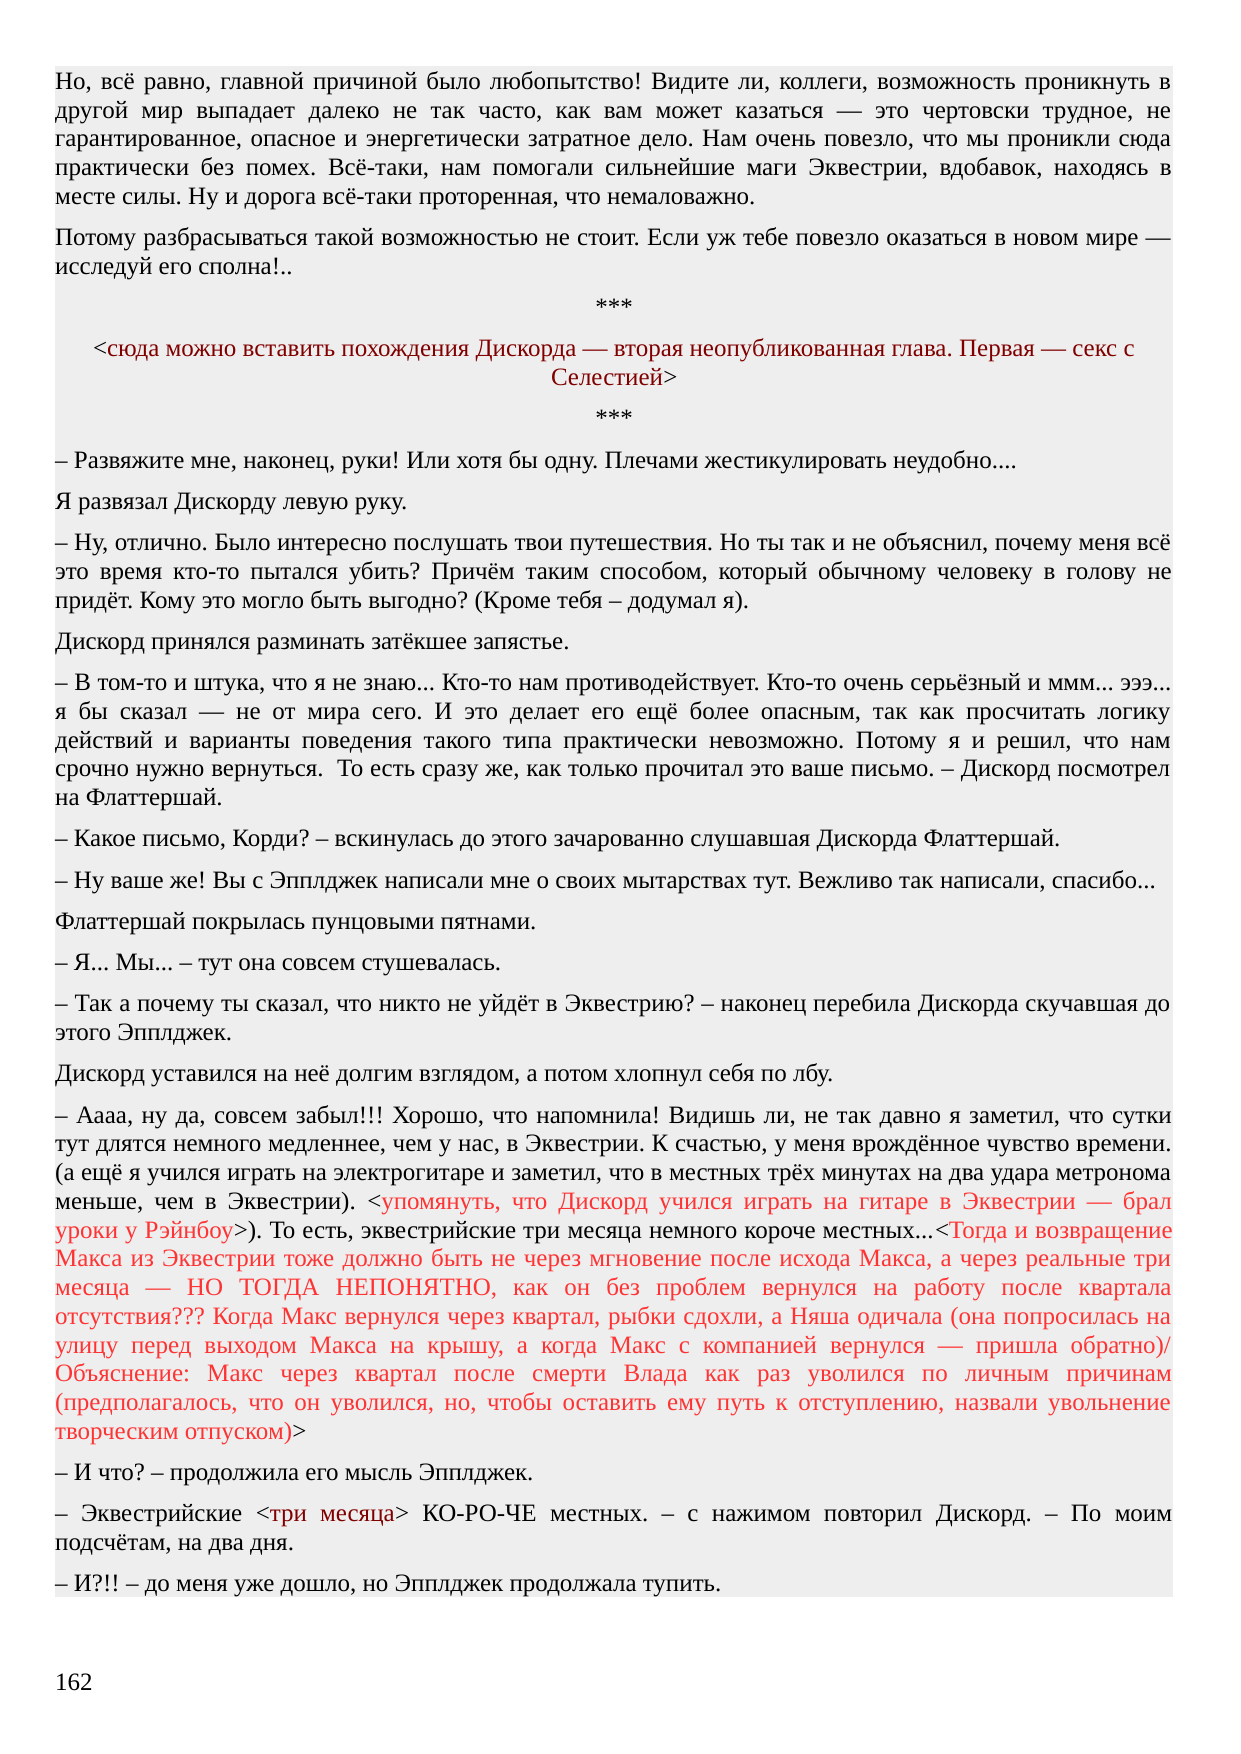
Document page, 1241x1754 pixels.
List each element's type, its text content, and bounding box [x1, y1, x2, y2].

text Дискорд принялся разминать затёкшее запястье. [55, 626, 1173, 655]
text – В том-то и штука, что я не знаю... Кто-то нам противодействует. Кто-то очень серьёзный и ммм... эээ... я бы сказал — не от мира сего. И это делает его ещё более опасным, так как просчитать логику действий и варианты поведения такого типа практически невозможно. Потому я и решил, что нам срочно нужно вернуться. То есть сразу же, как только прочитал это ваше письмо. – Дискорд посмотрел на Флаттершай. [55, 667, 1173, 811]
text Я развязал Дискорду левую руку. [55, 486, 1173, 515]
text Но, всё равно, главной причиной было любопытство! Видите ли, коллеги, возможность проникнуть в другой мир выпадает далеко не так часто, как вам может казаться — это чертовски трудное, не гарантированное, опасное и энергетически затратное дело. Нам очень повезло, что мы проникли сюда практически без помех. Всё-таки, нам помогали сильнейшие маги Эквестрии, вдобавок, находясь в месте силы. Ну и дорога всё-таки проторенная, что немаловажно. [55, 66, 1173, 210]
text – И что? – продолжила его мысль Эпплджек. [55, 1457, 1173, 1486]
text – Я... Мы... – тут она совсем стушевалась. [55, 947, 1173, 976]
text <сюда можно вставить похождения Дискорда — вторая неопубликованная глава. Первая — секс с Селестией> [55, 333, 1173, 391]
text – Эквестрийские <три месяца> КО-РО-ЧЕ местных. – с нажимом повторил Дискорд. – По моим подсчётам, на два дня. [55, 1498, 1173, 1556]
text – Так а почему ты сказал, что никто не уйдёт в Эквестрию? – наконец перебила Дискорда скучавшая до этого Эпплджек. [55, 988, 1173, 1046]
text Потому разбрасываться такой возможностью не стоит. Если уж тебе повезло оказаться в новом мире — исследуй его сполна!.. [55, 222, 1173, 280]
text Флаттершай покрылась пунцовыми пятнами. [55, 906, 1173, 935]
text – Какое письмо, Корди? – вскинулась до этого зачарованно слушавшая Дискорда Флаттершай. [55, 823, 1173, 852]
text – Ну ваше же! Вы с Эпплджек написали мне о своих мытарствах тут. Вежливо так написали, спасибо... [55, 865, 1173, 893]
text – Аааа, ну да, совсем забыл!!! Хорошо, что напомнила! Видишь ли, не так давно я заметил, что сутки тут длятся немного медленнее, чем у нас, в Эквестрии. К счастью, у меня врождённое чувство времени. (а ещё я учился играть на электрогитаре и заметил, что в местных трёх минутах на два удара метронома меньше, чем в Эквестрии). <упомянуть, что Дискорд учился играть на гитаре в Эквестрии — брал уроки у Рэйнбоу>). То есть, эквестрийские три месяца немного короче местных...<Тогда и возвращение Макса из Эквестрии тоже должно быть не через мгновение после исхода Макса, а через реальные три месяца — НО ТОГДА НЕПОНЯТНО, как он без проблем вернулся на работу после квартала отсутствия??? Когда Макс вернулся через квартал, рыбки сдохли, а Няша одичала (она попросилась на улицу перед выходом Макса на крышу, а когда Макс с компанией вернулся — пришла обратно)/ Объяснение: Макс через квартал после смерти Влада как раз уволился по личным причинам (предполагалось, что он уволился, но, чтобы оставить ему путь к отступлению, назвали увольнение творческим отпуском)> [55, 1100, 1173, 1445]
text Дискорд уставился на неё долгим взглядом, а потом хлопнул себя по лбу. [55, 1058, 1173, 1087]
text – Ну, отлично. Было интересно послушать твои путешествия. Но ты так и не объяснил, почему меня всё это время кто-то пытался убить? Причём таким способом, который обычному человеку в голову не придёт. Кому это могло быть выгодно? (Кроме тебя – додумал я). [55, 527, 1173, 613]
text *** [55, 292, 1173, 321]
text – Развяжите мне, наконец, руки! Или хотя бы одну. Плечами жестикулировать неудобно.... [55, 445, 1173, 473]
text *** [55, 403, 1173, 432]
text – И?!! – до меня уже дошло, но Эпплджек продолжала тупить. [55, 1568, 1173, 1597]
